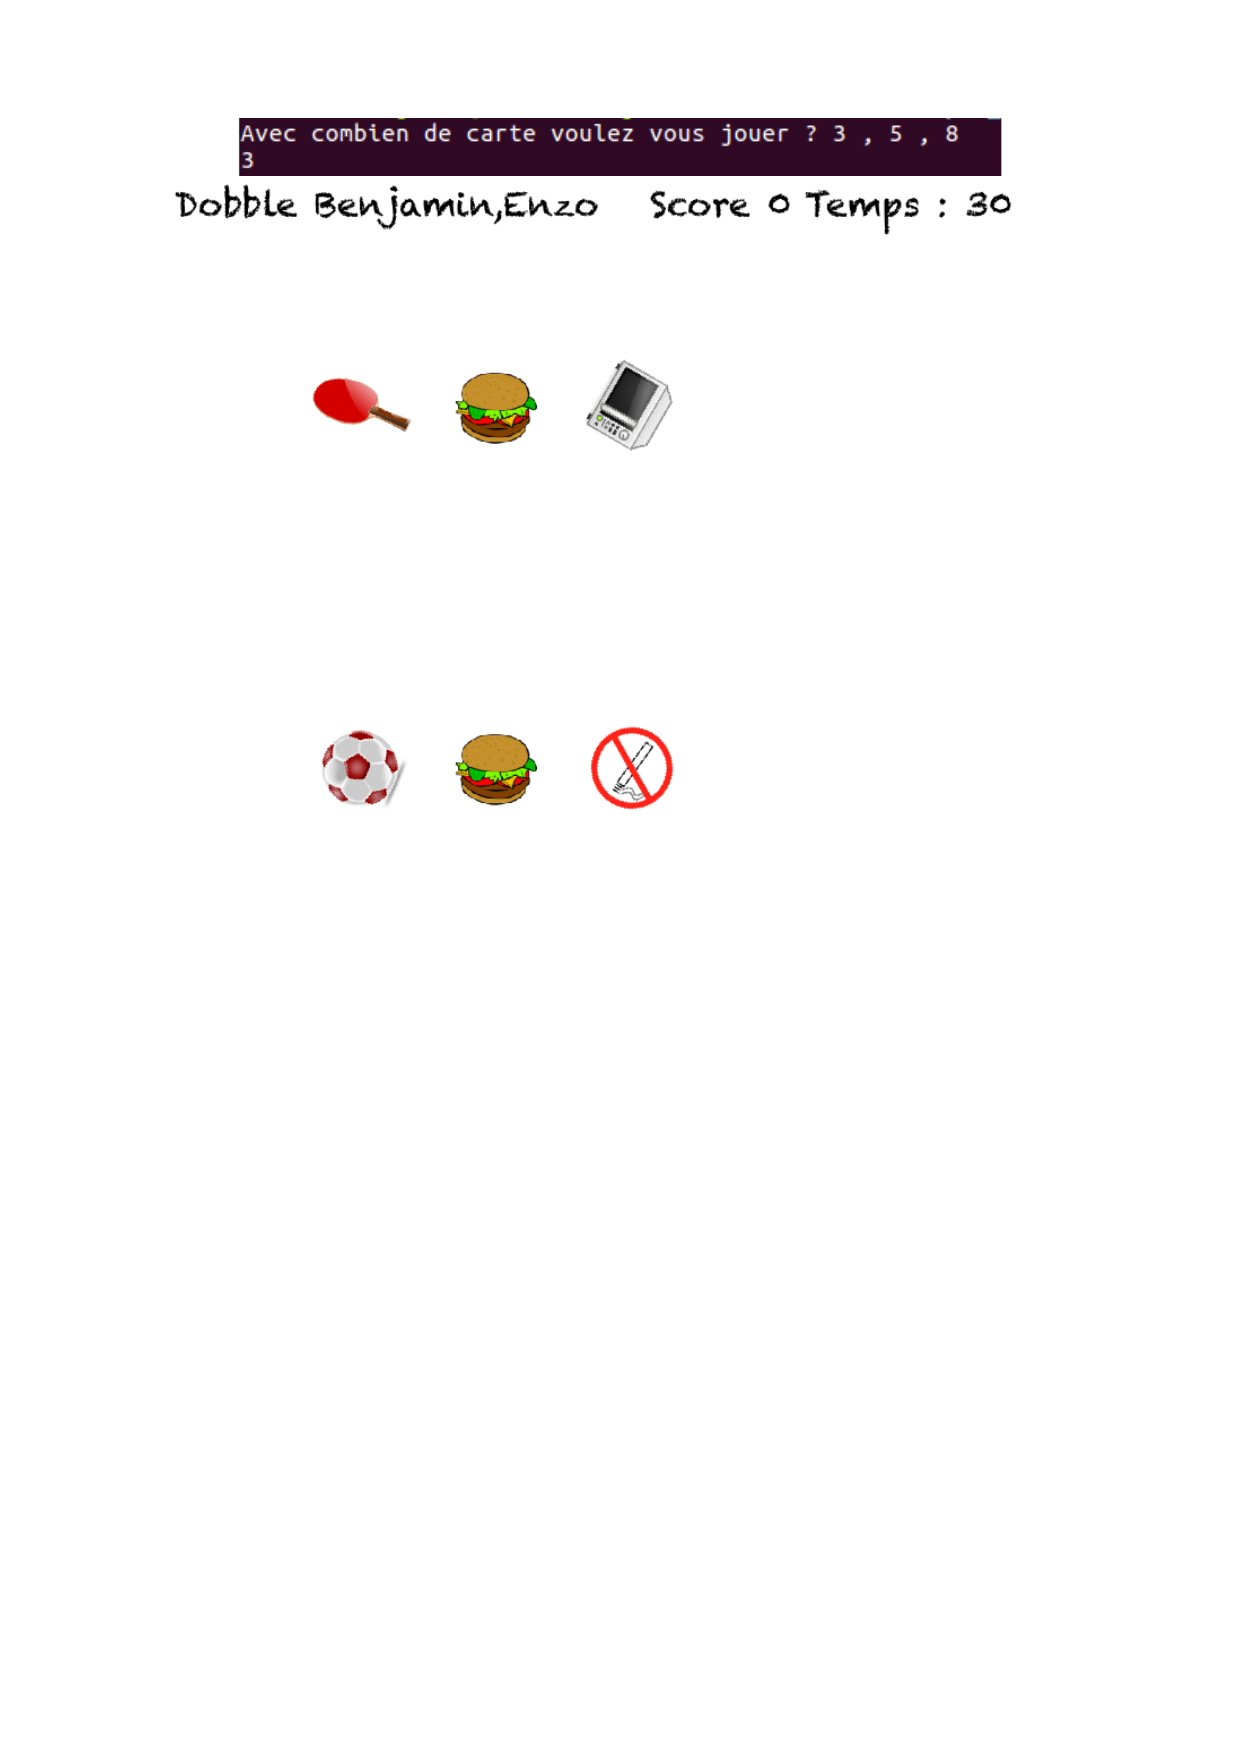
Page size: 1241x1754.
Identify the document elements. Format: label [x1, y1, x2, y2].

picture [160, 182, 1043, 898]
picture [238, 118, 1002, 176]
